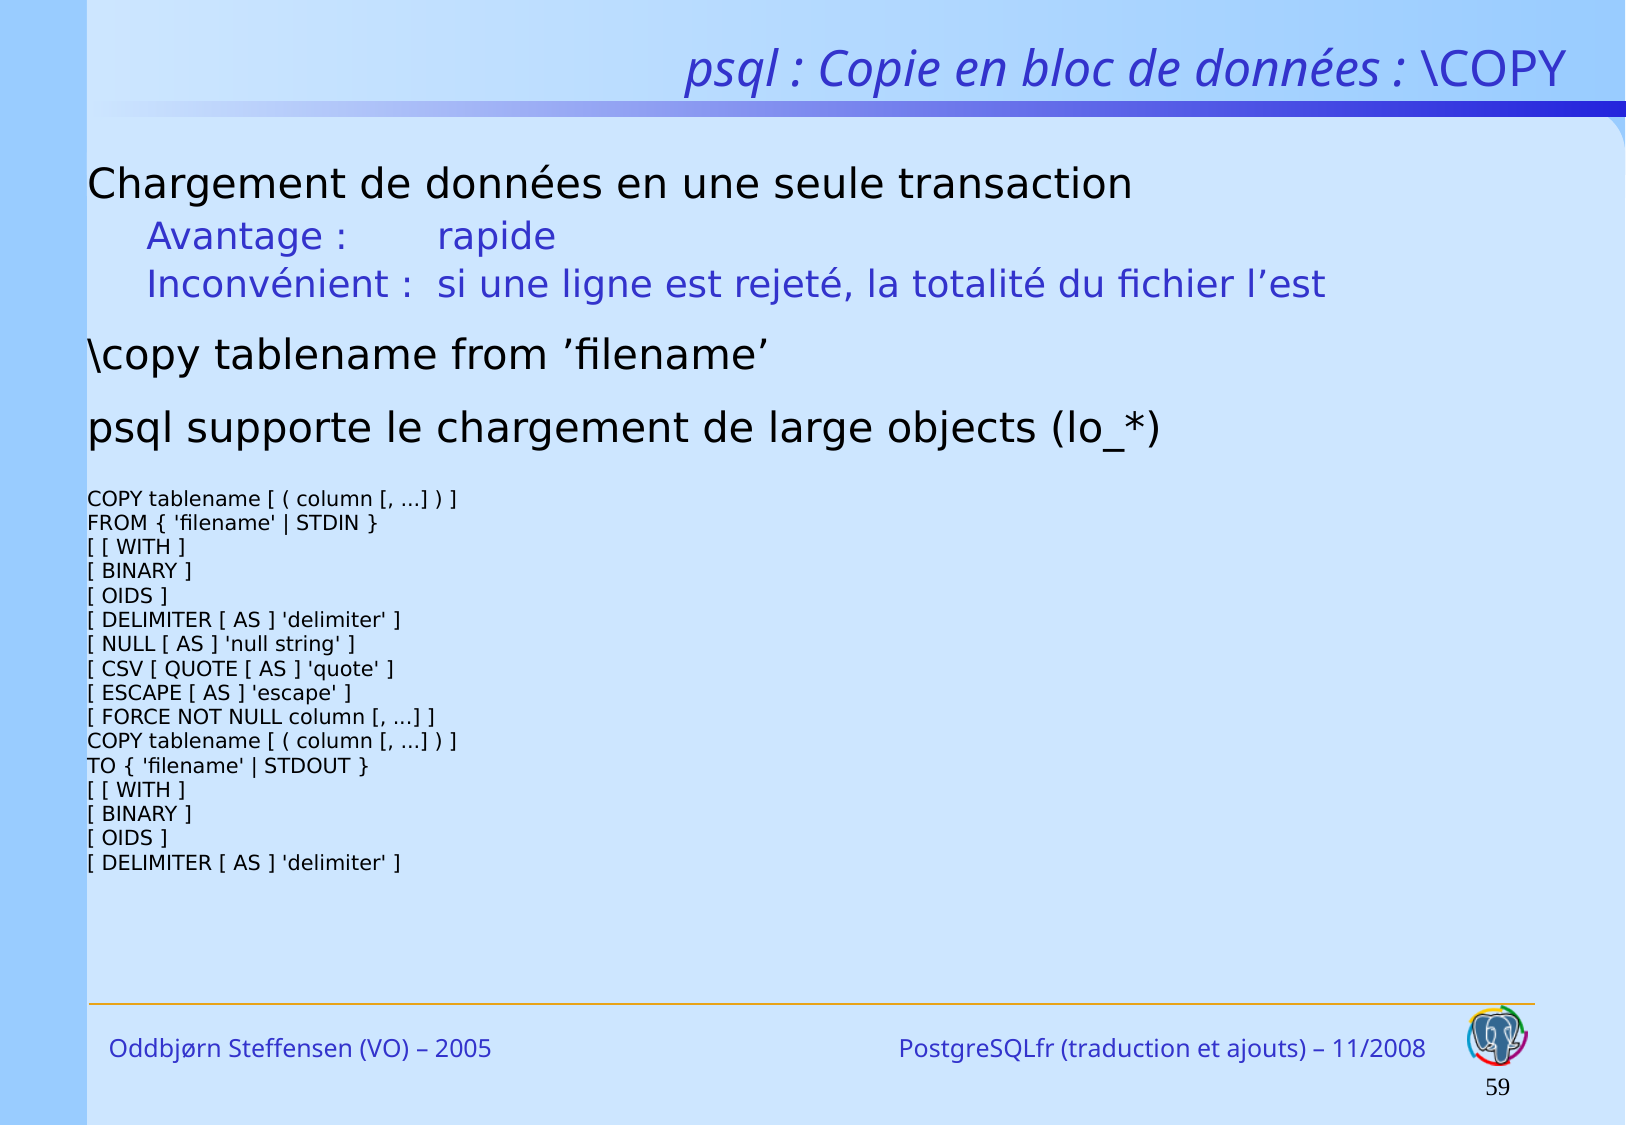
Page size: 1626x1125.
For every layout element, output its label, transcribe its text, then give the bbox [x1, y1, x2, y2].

picture [1467, 1005, 1528, 1066]
title psql : Copie en bloc de données : \COPY [172, 0, 1567, 134]
list Chargement de données en une seule transaction Avantage : rapide Inconvénient : si une ligne est rejeté, la totalité du fichier l’est \copy tablename from ’filename’ psql supporte le chargement de large objects (lo_*) COPY tablename [ ( column [, ...] ) ] FROM { 'filename' | STDIN } [ [ WITH ] [ BINARY ] [ OIDS ] [ DELIMITER [ AS ] 'delimiter' ] [ NULL [ AS ] 'null string' ] [ CSV [ QUOTE [ AS ] 'quote' ] [ ESCAPE [ AS ] 'escape' ] [ FORCE NOT NULL column [, ...] ] COPY tablename [ ( column [, ...] ) ] TO { 'filename' | STDOUT } [ [ WITH ] [ BINARY ] [ OIDS ] [ DELIMITER [ AS ] 'delimiter' ] [86, 159, 1520, 965]
